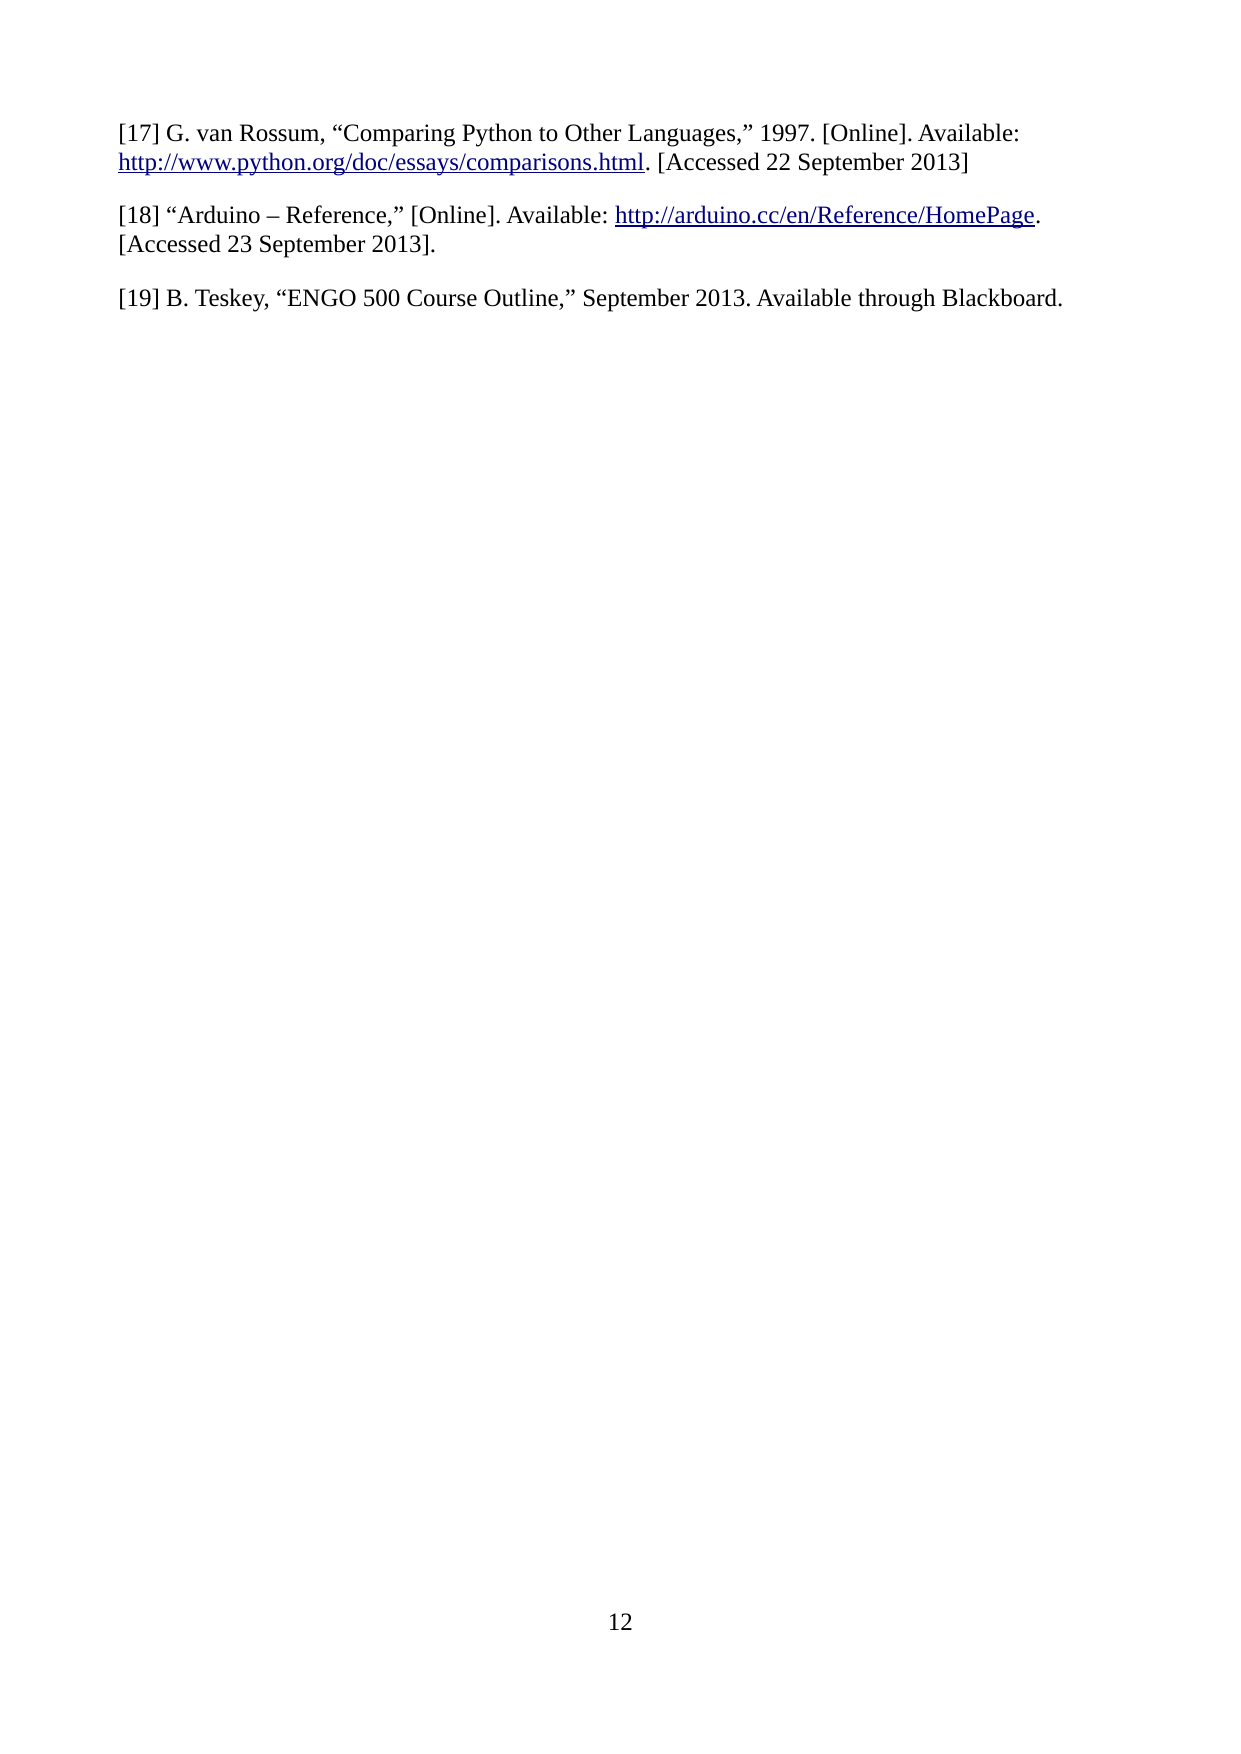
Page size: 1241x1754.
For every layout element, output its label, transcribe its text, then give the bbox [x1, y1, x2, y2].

text [19] B. Teskey, “ENGO 500 Course Outline,” September 2013. Available through Blackboard. [118, 283, 1122, 311]
text [17] G. van Rossum, “Comparing Python to Other Languages,” 1997. [Online]. Available: http://www.python.org/doc/essays/comparisons.html. [Accessed 22 September 2013] [118, 118, 1122, 176]
text [18] “Arduino – Reference,” [Online]. Available: http://arduino.cc/en/Reference/HomePage. [Accessed 23 September 2013]. [118, 200, 1122, 258]
